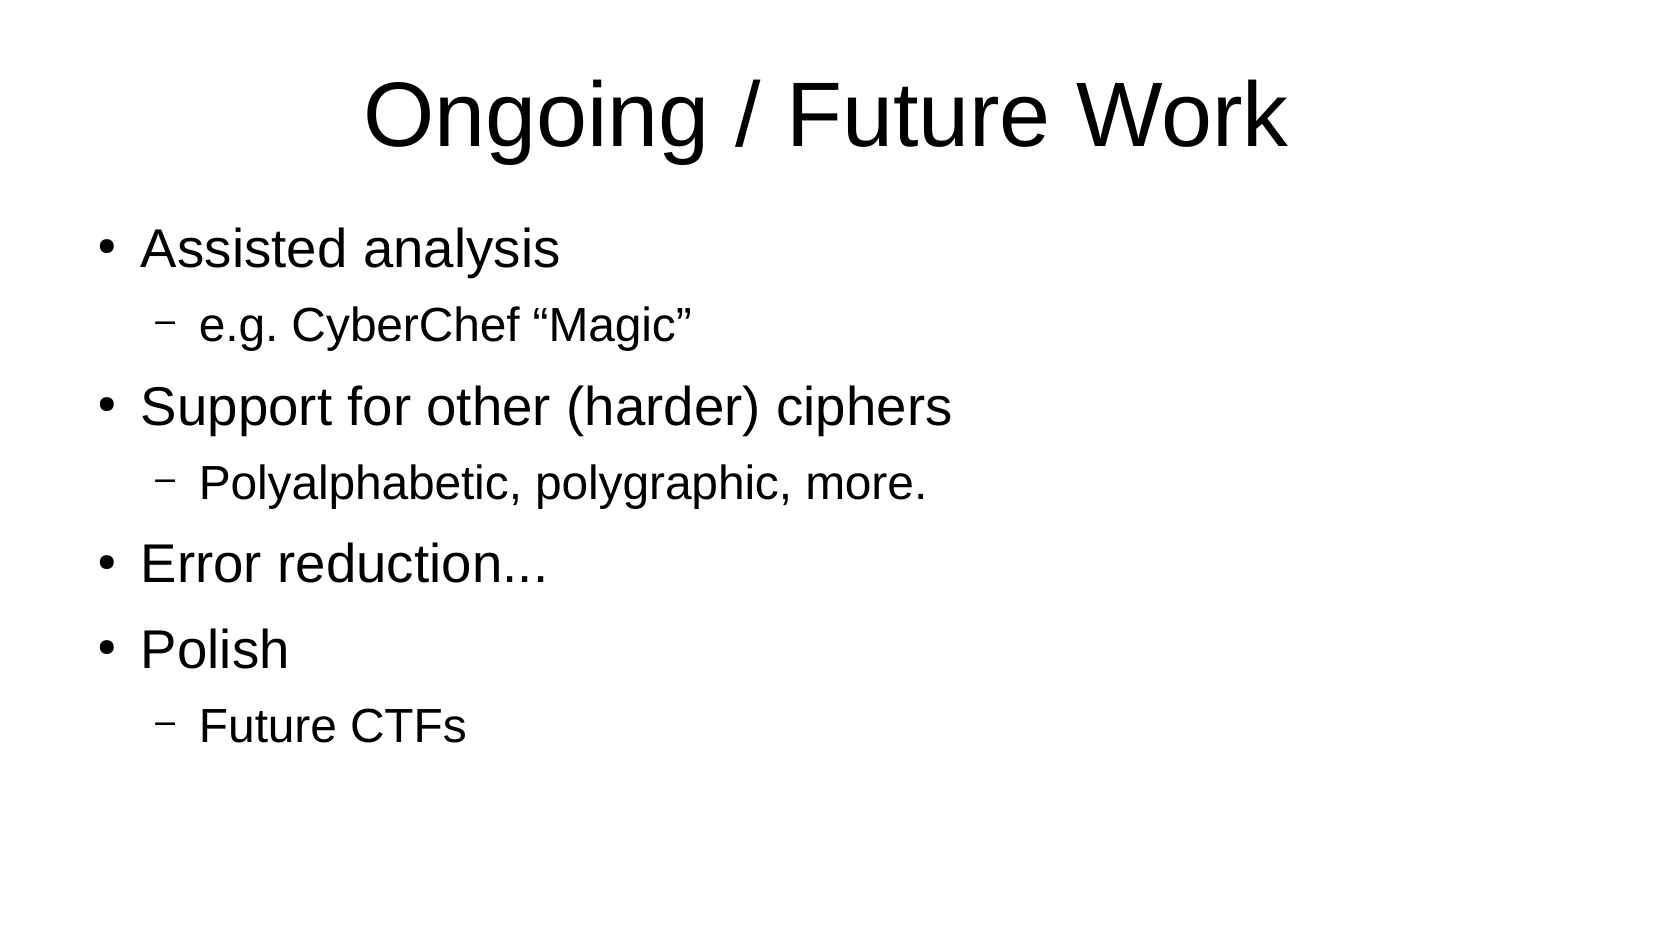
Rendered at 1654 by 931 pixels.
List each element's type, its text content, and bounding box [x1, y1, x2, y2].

list Assisted analysis e.g. CyberChef “Magic” Support for other (harder) ciphers Polyalphabetic, polygraphic, more. Error reduction... Polish Future CTFs [82, 217, 1571, 758]
title Ongoing / Future Work [82, 37, 1571, 193]
